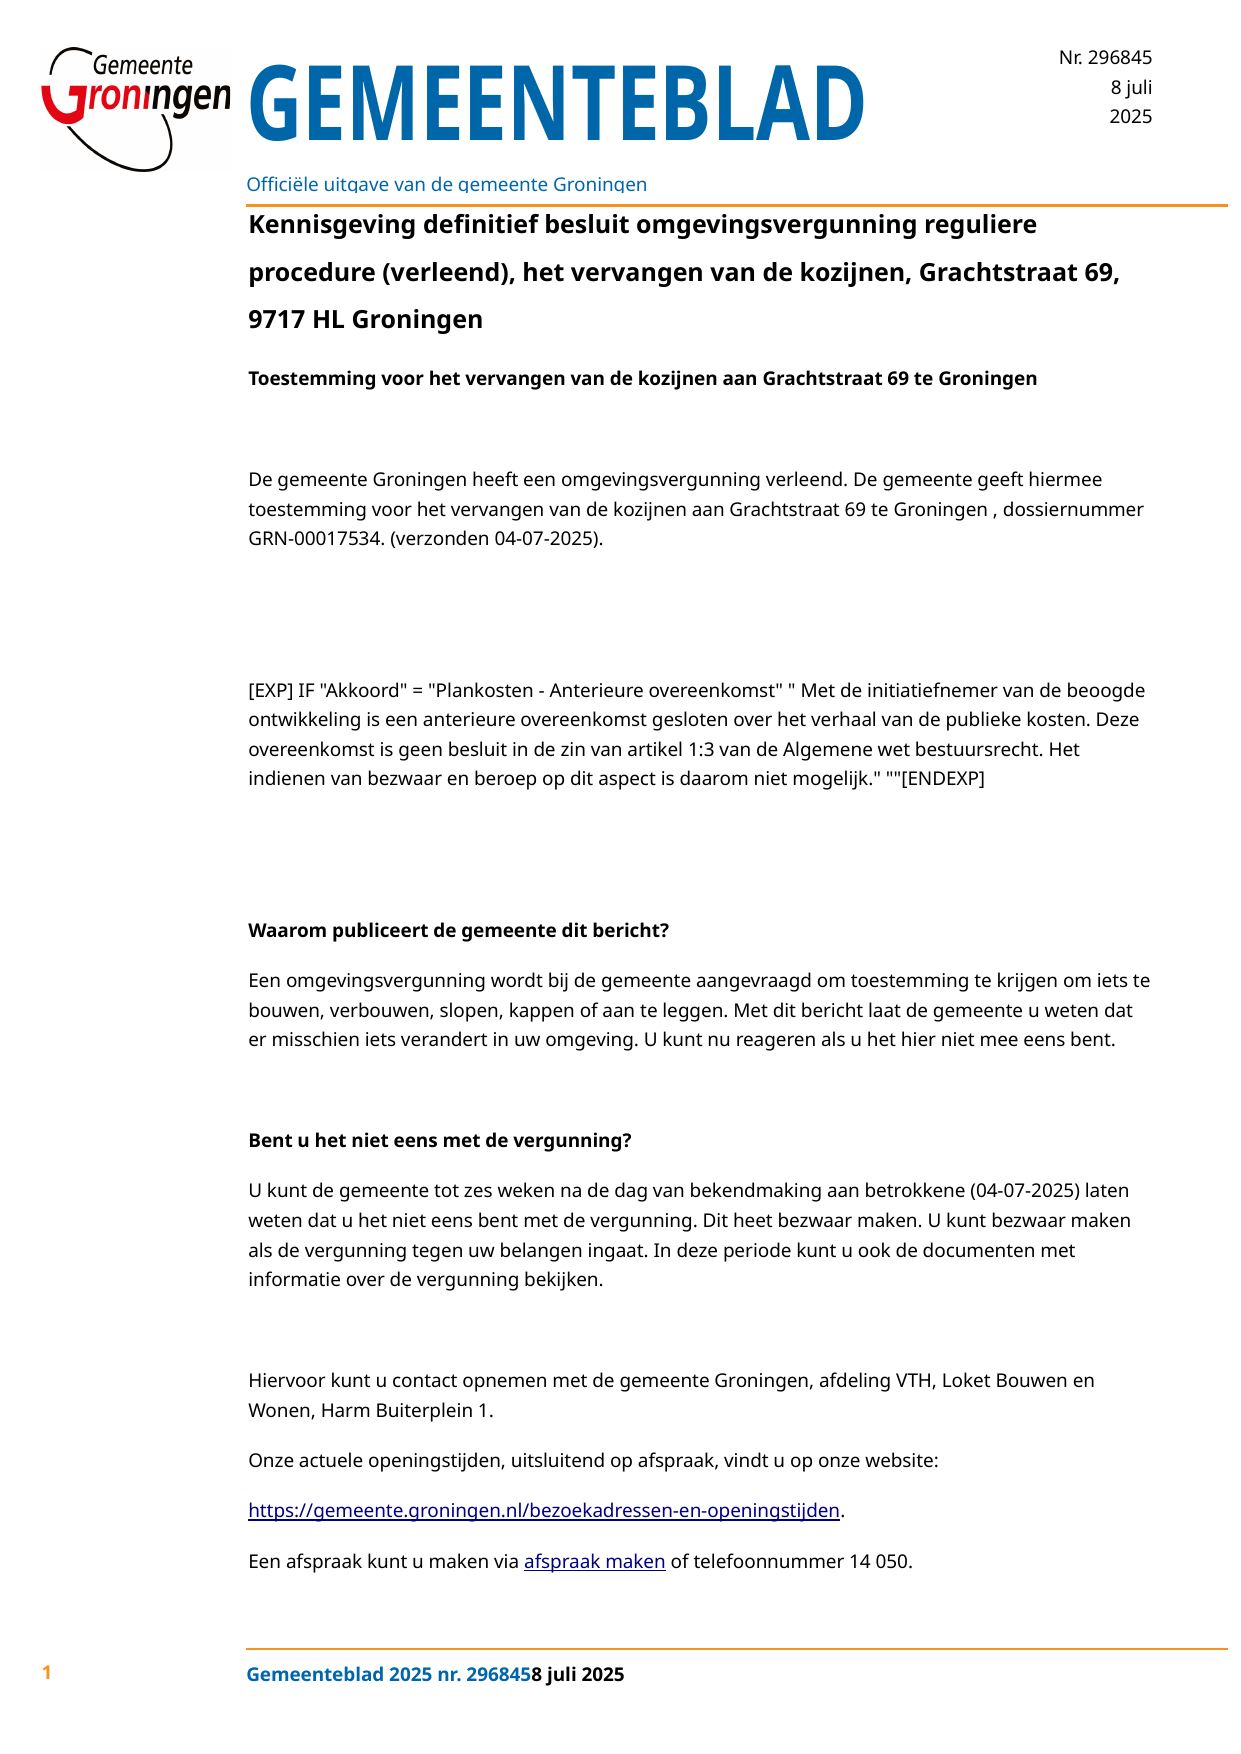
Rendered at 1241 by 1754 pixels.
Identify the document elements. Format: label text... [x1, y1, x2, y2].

text Kennisgeving definitief besluit omgevingsvergunning reguliere procedure (verleend), het vervangen van de kozijnen, Grachtstraat 69, 9717 HL Groningen [248, 207, 1152, 336]
text U kunt de gemeente tot zes weken na de dag van bekendmaking aan betrokkene (04-07-2025) laten weten dat u het niet eens bent met de vergunning. Dit heet bezwaar maken. U kunt bezwaar maken als de vergunning tegen uw belangen ingaat. In deze periode kunt u ook de documenten met informatie over de vergunning bekijken. [248, 1178, 1152, 1292]
text [EXP] IF "Akkoord" = "Plankosten - Anterieure overeenkomst" " Met de initiatiefnemer van de beoogde ontwikkeling is een anterieure overeenkomst gesloten over het verhaal van de publieke kosten. Deze overeenkomst is geen besluit in de zin van artikel 1:3 van de Algemene wet bestuursrecht. Het indienen van bezwaar en beroep op dit aspect is daarom niet mogelijk." ""[ENDEXP] [248, 677, 1152, 791]
text Een omgevingsvergunning wordt bij de gemeente aangevraagd om toestemming te krijgen om iets te bouwen, verbouwen, slopen, kappen of aan te leggen. Met dit bericht laat de gemeente u weten dat er misschien iets verandert in uw omgeving. U kunt nu reageren als u het hier niet mee eens bent. [248, 967, 1152, 1052]
text https://gemeente.groningen.nl/bezoekadressen-en-openingstijden. [248, 1498, 1152, 1523]
text Bent u het niet eens met de vergunning? [248, 1127, 1152, 1153]
text Toestemming voor het vervangen van de kozijnen aan Grachtstraat 69 te Groningen [248, 366, 1152, 391]
text Waarom publiceert de gemeente dit bericht? [248, 917, 1152, 942]
text De gemeente Groningen heeft een omgevingsvergunning verleend. De gemeente geeft hiermee toestemming voor het vervangen van de kozijnen aan Grachtstraat 69 te Groningen , dossiernummer GRN-00017534. (verzonden 04-07-2025). [248, 466, 1152, 551]
text Hiervoor kunt u contact opnemen met de gemeente Groningen, afdeling VTH, Loket Bouwen en Wonen, Harm Buiterplein 1. [248, 1367, 1152, 1422]
picture [41, 47, 231, 172]
text Een afspraak kunt u maken via afspraak maken of telefoonnummer 14 050. [248, 1548, 1152, 1574]
text Onze actuele openingstijden, uitsluitend op afspraak, vindt u op onze website: [248, 1447, 1152, 1473]
